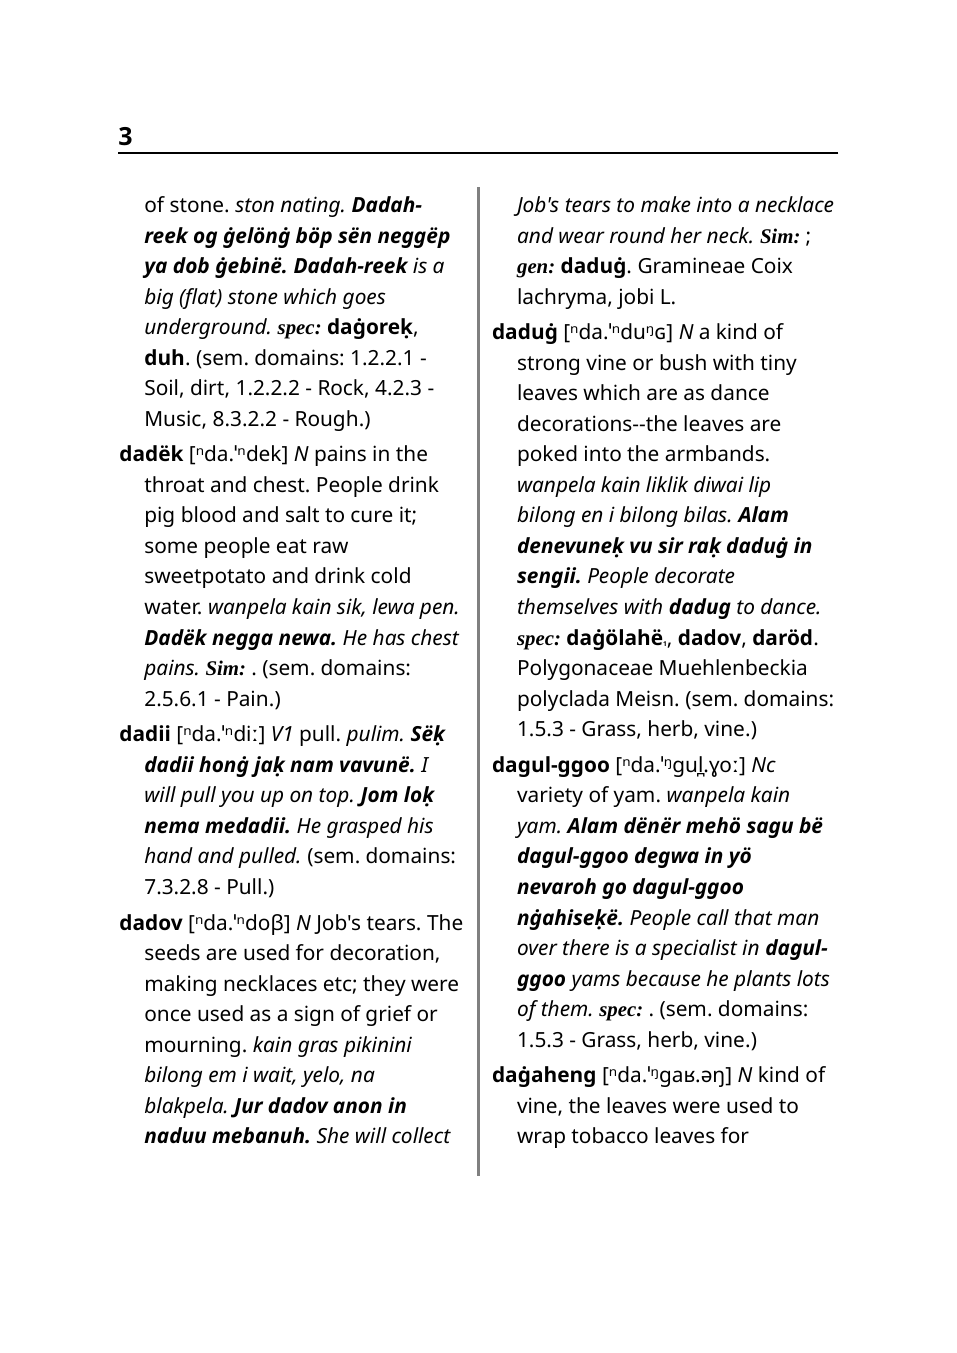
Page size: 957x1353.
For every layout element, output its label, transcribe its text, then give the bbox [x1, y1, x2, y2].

text dagul-ggoo [ⁿda.ˈᵑɡul̪.ɣoː] Nc variety of yam. wanpela kain yam. Alam dënër mehö sagu bë dagul-ggoo degwa in yö nevaroh go dagul-ggoo nġahiseḳë. People call that man over there is a specialist in dagul-ggoo yams because he plants lots of them. spec: . (sem. domains: 1.5.3 - Grass, herb, vine.) [492, 747, 837, 1057]
text dadëk [ⁿda.ˈⁿdek] N pains in the throat and chest. People drink pig blood and salt to cure it; some people eat raw sweetpotato and drink cold water. wanpela kain sik, lewa pen. Dadëk negga newa. He has chest pains. Sim: . (sem. domains: 2.5.6.1 - Pain.) [119, 436, 465, 716]
text daduġ [ⁿda.ˈⁿduᵑɢ] N a kind of strong vine or bush with tiny leaves which are as dance decorations--the leaves are poked into the armbands. wanpela kain liklik diwai lip bilong en i bilong bilas. Alam denevuneḳ vu sir raḳ daduġ in sengii. People decorate themselves with dadug to dance. spec: daġölahë1, dadov, daröd. Polygonaceae Muehlenbeckia polyclada Meisn. (sem. domains: 1.5.3 - Grass, herb, vine.) [492, 314, 837, 747]
text of stone. ston nating. Dadah-reek og ġelönġ böp sën neggëp ya dob ġebinë. Dadah-reek is a big (flat) stone which goes underground. spec: daġoreḳ, duh. (sem. domains: 1.2.2.1 - Soil, dirt, 1.2.2.2 - Rock, 4.2.3 - Music, 8.3.2.2 - Rough.) [119, 188, 465, 436]
text Job's tears to make into a necklace and wear round her neck. Sim: ; gen: daduġ. Gramineae Coix lachryma, jobi L. [492, 188, 837, 314]
text dadii [ⁿda.ˈⁿdiː] V1 pull. pulim. Sëḳ dadii honġ jaḳ nam vavunë. I will pull you up on top. Jom loḳ nema medadii. He grasped his hand and pulled. (sem. domains: 7.3.2.8 - Pull.) [119, 716, 465, 905]
text daġaheng [ⁿda.ˈᵑɡaʁ.əŋ] N kind of vine, the leaves were used to wrap tobacco leaves for [492, 1057, 837, 1154]
text dadov [ⁿda.ˈⁿdoβ] N Job's tears. The seeds are used for decoration, making necklaces etc; they were once used as a sign of grief or mourning. kain gras pikinini bilong em i wait, yelo, na blakpela. Jur dadov anon in naduu mebanuh. She will collect [119, 905, 465, 1154]
